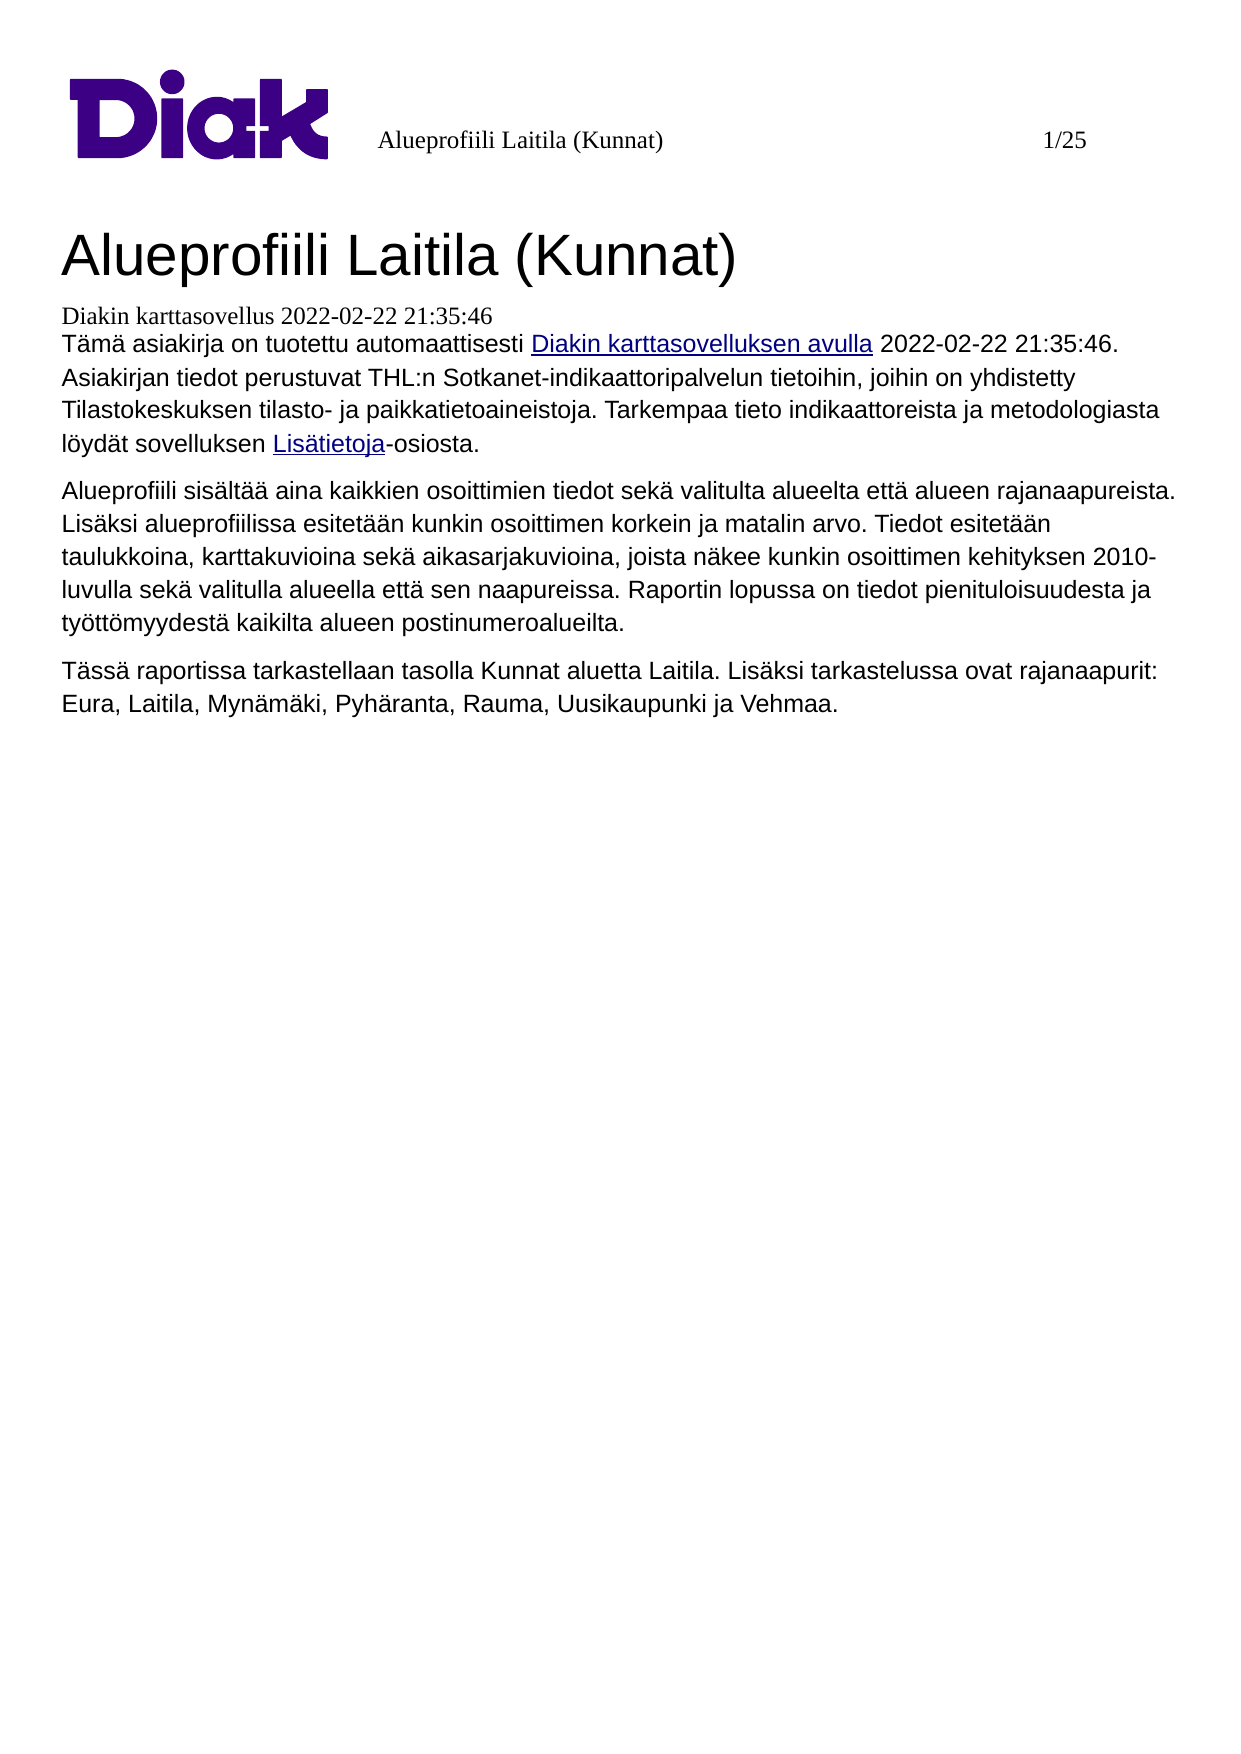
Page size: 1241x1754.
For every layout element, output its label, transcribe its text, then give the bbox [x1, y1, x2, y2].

text Tämä asiakirja on tuotettu automaattisesti Diakin karttasovelluksen avulla 2022-02-22 21:35:46. Asiakirjan tiedot perustuvat THL:n Sotkanet-indikaattoripalvelun tietoihin, joihin on yhdistetty Tilastokeskuksen tilasto- ja paikkatietoaineistoja. Tarkempaa tieto indikaattoreista ja metodologiasta löydät sovelluksen Lisätietoja-osiosta. [61, 329, 1179, 457]
text Alueprofiili sisältää aina kaikkien osoittimien tiedot sekä valitulta alueelta että alueen rajanaapureista. Lisäksi alueprofiilissa esitetään kunkin osoittimen korkein ja matalin arvo. Tiedot esitetään taulukkoina, karttakuvioina sekä aikasarjakuvioina, joista näkee kunkin osoittimen kehityksen 2010-luvulla sekä valitulla alueella että sen naapureissa. Raportin lopussa on tiedot pienituloisuudesta ja työttömyydestä kaikilta alueen postinumeroalueilta. [61, 476, 1179, 637]
text Diakin karttasovellus 2022-02-22 21:35:46 [61, 301, 1179, 329]
text Tässä raportissa tarkastellaan tasolla Kunnat aluetta Laitila. Lisäksi tarkastelussa ovat rajanaapurit: Eura, Laitila, Mynämäki, Pyhäranta, Rauma, Uusikaupunki ja Vehmaa. [61, 656, 1179, 718]
title Alueprofiili Laitila (Kunnat) [61, 221, 1179, 288]
